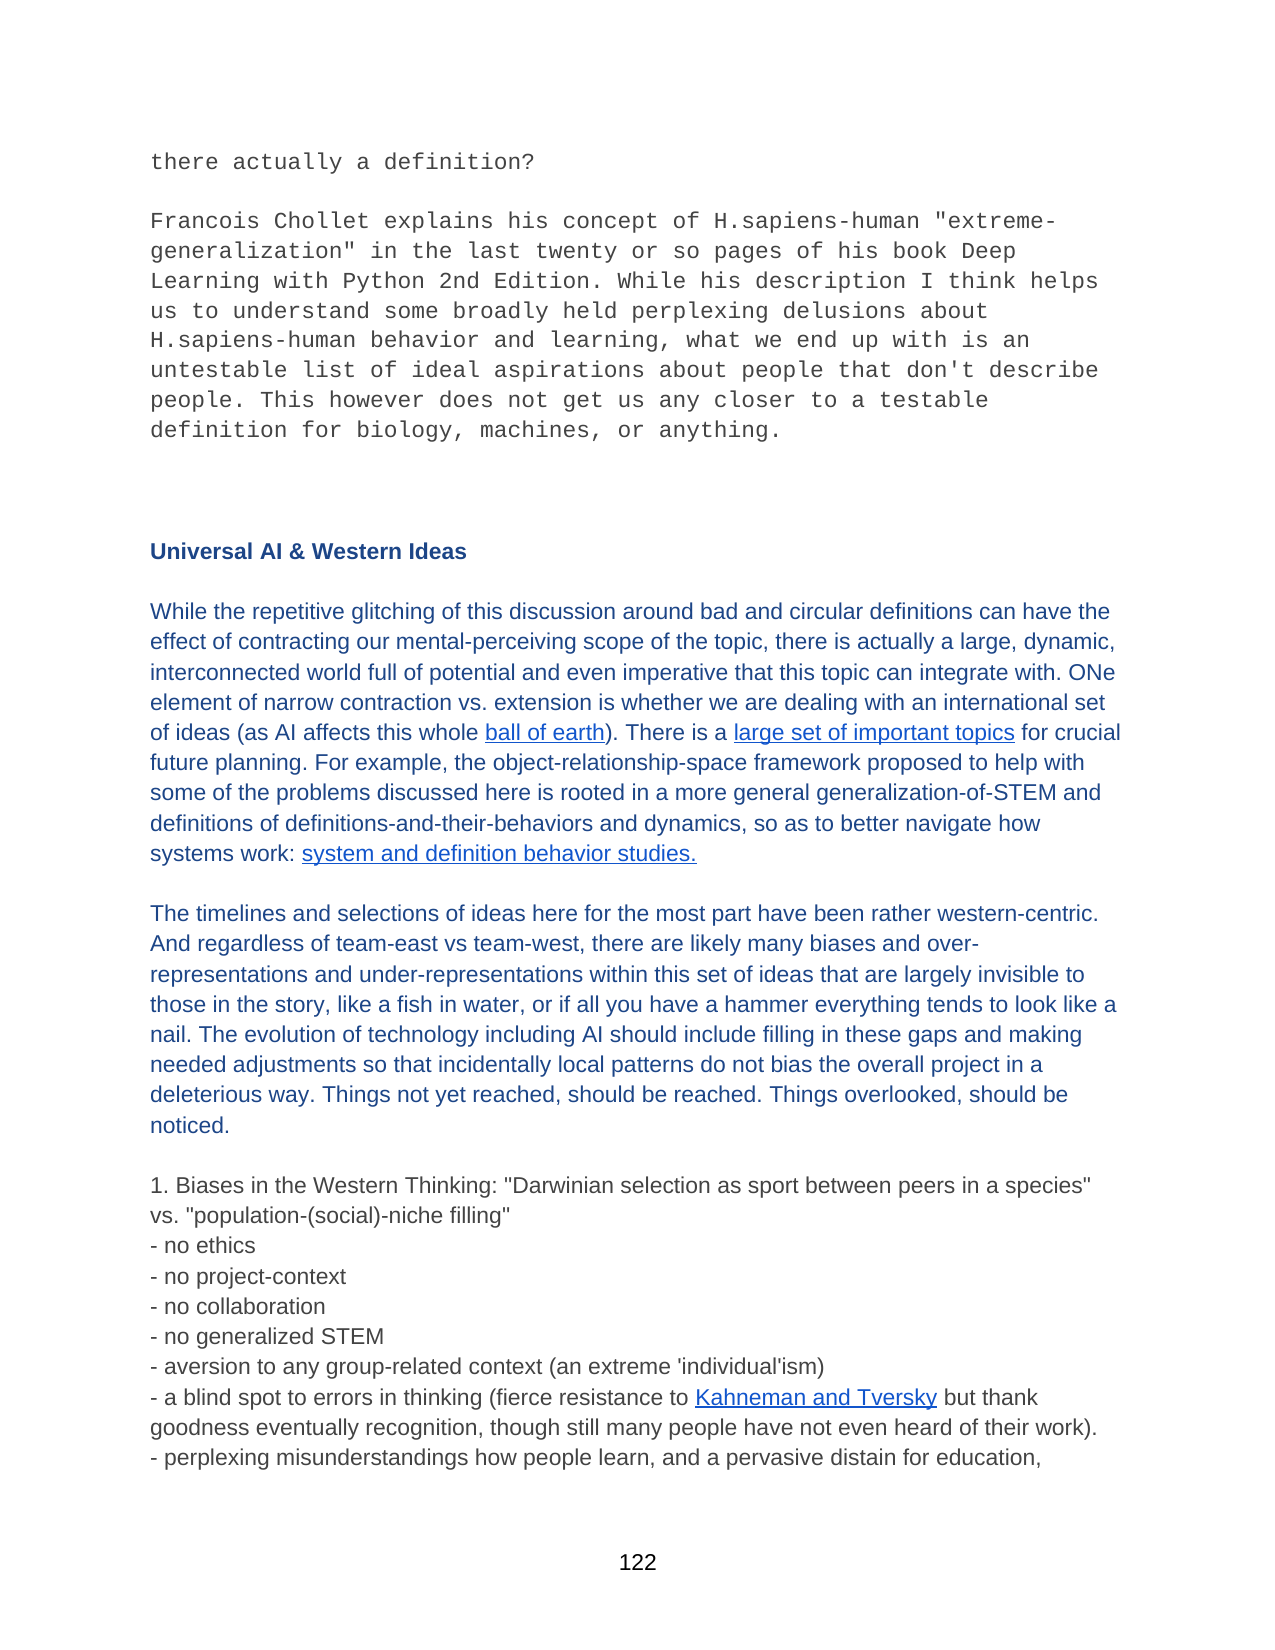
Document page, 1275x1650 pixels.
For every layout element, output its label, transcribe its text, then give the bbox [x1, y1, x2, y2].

text there actually a definition? [150, 150, 1125, 176]
text - no project-context [150, 1263, 1125, 1289]
text - a blind spot to errors in thinking (fierce resistance to Kahneman and Tversky but thank goodness eventually recognition, though still many people have not even heard of their work). [150, 1383, 1125, 1440]
text The timelines and selections of ideas here for the most part have been rather western-centric. And regardless of team-east vs team-west, there are likely many biases and over-representations and under-representations within this set of ideas that are largely invisible to those in the story, like a fish in water, or if all you have a hammer everything tends to look like a nail. The evolution of technology including AI should include filling in these gaps and making needed adjustments so that incidentally local patterns do not bias the overall project in a deleterious way. Things not yet reached, should be reached. Things overlooked, should be noticed. [150, 900, 1125, 1138]
text Francois Chollet explains his concept of H.sapiens-human "extreme-generalization" in the last twenty or so pages of his book Deep Learning with Python 2nd Edition. While his description I think helps us to understand some broadly held perplexing delusions about H.sapiens-human behavior and learning, what we end up with is an untestable list of ideal aspirations about people that don't describe people. This however does not get us any closer to a testable definition for biology, machines, or anything. [150, 209, 1125, 444]
text While the repetitive glitching of this discussion around bad and circular definitions can have the effect of contracting our mental-perceiving scope of the topic, there is actually a large, dynamic, interconnected world full of potential and even imperative that this topic can integrate with. ONe element of narrow contraction vs. extension is whether we are dealing with an international set of ideas (as AI affects this whole ball of earth). There is a large set of important topics for crucial future planning. For example, the object-relationship-space framework proposed to help with some of the problems discussed here is rooted in a more general generalization-of-STEM and definitions of definitions-and-their-behaviors and dynamics, so as to better navigate how systems work: system and definition behavior studies. [150, 598, 1125, 866]
text 1. Biases in the Western Thinking: "Darwinian selection as sport between peers in a species" vs. "population-(social)-niche filling" [150, 1172, 1125, 1229]
text - perplexing misunderstandings how people learn, and a pervasive distain for education, [150, 1444, 1125, 1470]
text - no ethics [150, 1232, 1125, 1259]
text - no collaboration [150, 1293, 1125, 1319]
text - aversion to any group-related context (an extreme 'individual'ism) [150, 1353, 1125, 1380]
text - no generalized STEM [150, 1323, 1125, 1349]
text Universal AI & Western Ideas [150, 538, 1125, 564]
